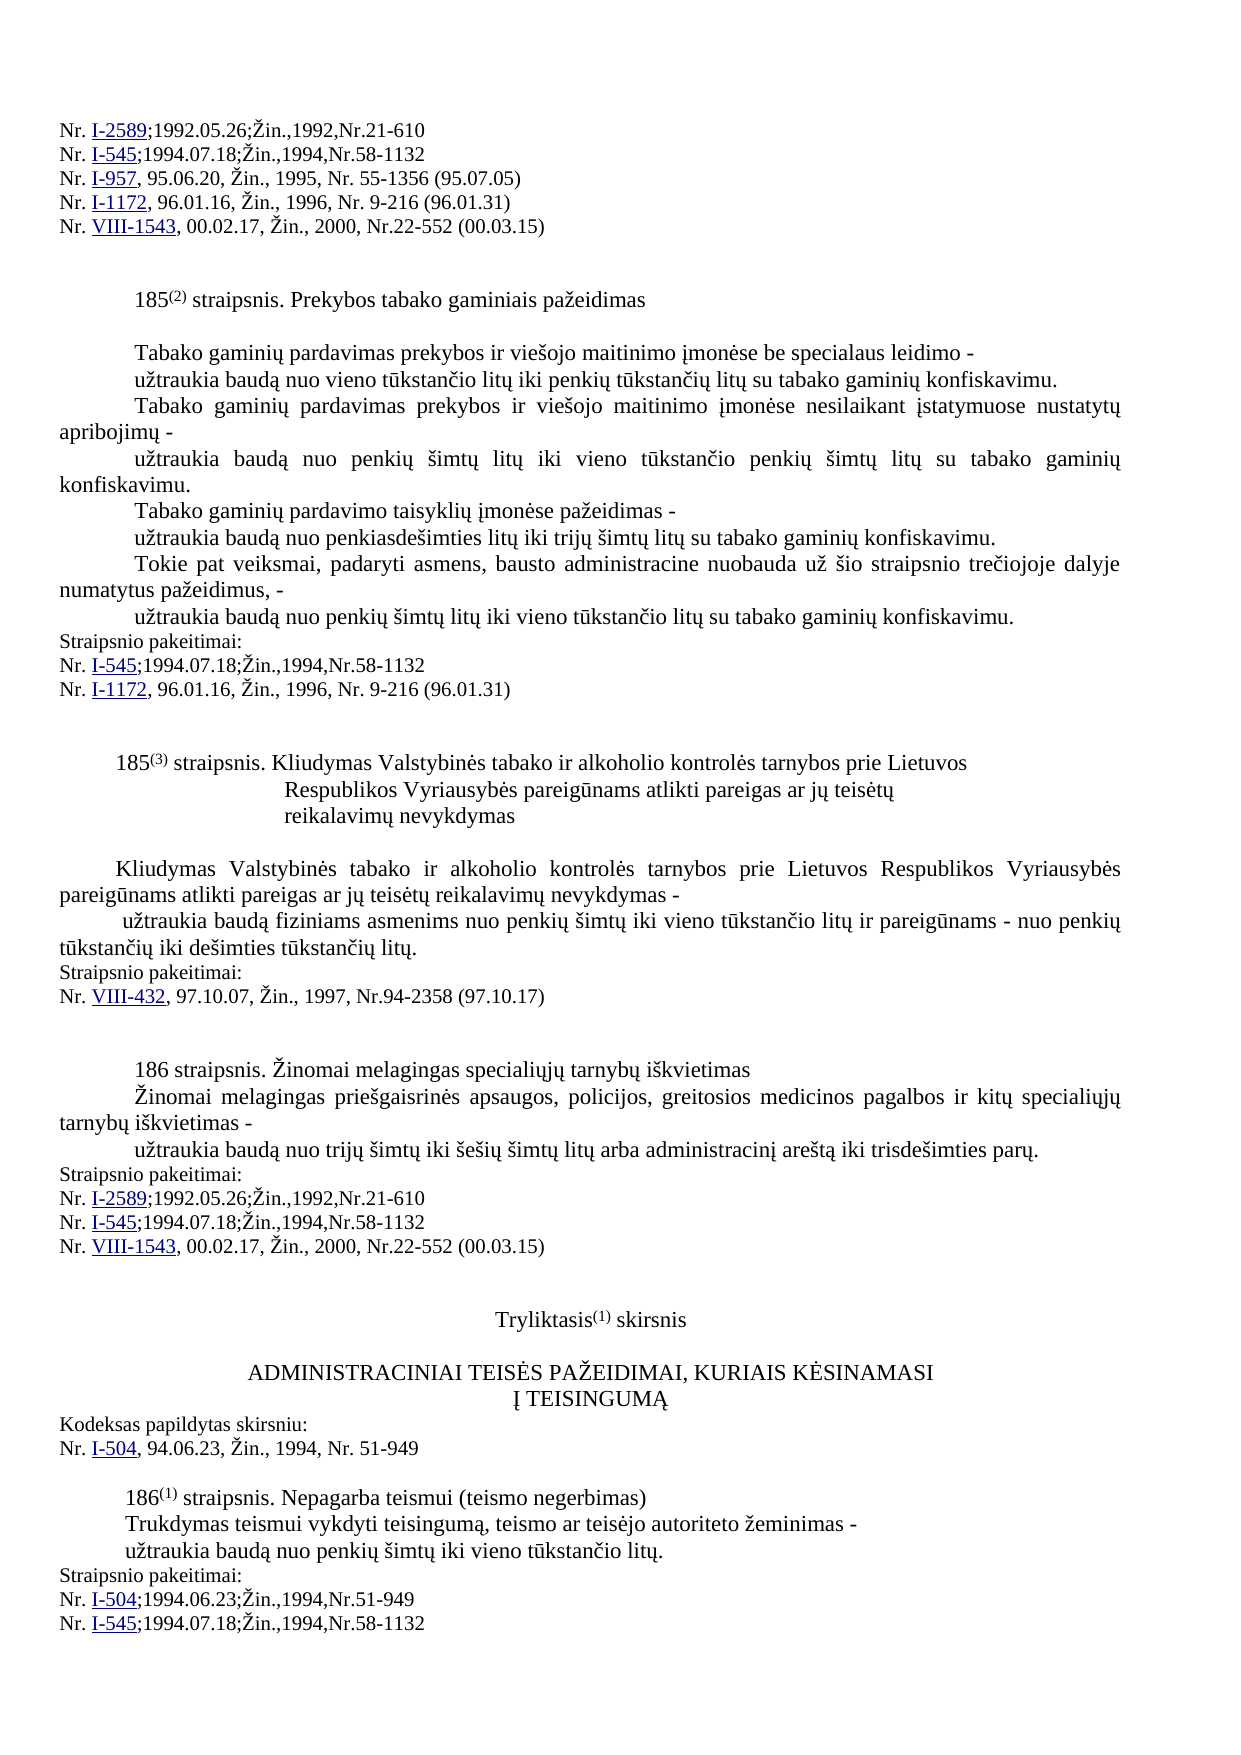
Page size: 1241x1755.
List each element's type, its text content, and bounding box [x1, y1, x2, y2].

text Straipsnio pakeitimai: [59, 1563, 1122, 1587]
text Tryliktasis(1) skirsnis [59, 1306, 1122, 1333]
text užtraukia baudą nuo penkių šimtų litų iki vieno tūkstančio litų su tabako gaminių konfiskavimu. [59, 603, 1122, 629]
text užtraukia baudą nuo trijų šimtų iki šešių šimtų litų arba administracinį areštą iki trisdešimties parų. [59, 1136, 1122, 1162]
text Nr. I-2589;1992.05.26;Žin.,1992,Nr.21-610 [59, 118, 1122, 142]
text Tabako gaminių pardavimo taisyklių įmonėse pažeidimas - [59, 497, 1122, 524]
text užtraukia baudą nuo penkių šimtų litų iki vieno tūkstančio penkių šimtų litų su tabako gaminių konfiskavimu. [59, 445, 1122, 497]
text Nr. I-1172, 96.01.16, Žin., 1996, Nr. 9-216 (96.01.31) [59, 190, 1122, 214]
text Nr. VIII-1543, 00.02.17, Žin., 2000, Nr.22-552 (00.03.15) [59, 1234, 1122, 1258]
text Tabako gaminių pardavimas prekybos ir viešojo maitinimo įmonėse nesilaikant įstatymuose nustatytų apribojimų - [59, 392, 1122, 445]
text 185(3) straipsnis. Kliudymas Valstybinės tabako ir alkoholio kontrolės tarnybos prie Lietuvos [115, 749, 1122, 776]
text užtraukia baudą fiziniams asmenims nuo penkių šimtų iki vieno tūkstančio litų ir pareigūnams - nuo penkių tūkstančių iki dešimties tūkstančių litų. [59, 908, 1122, 960]
text 185(2) straipsnis. Prekybos tabako gaminiais pažeidimas [59, 287, 1122, 313]
text Tokie pat veiksmai, padaryti asmens, bausto administracine nuobauda už šio straipsnio trečiojoje dalyje numatytus pažeidimus, - [59, 550, 1122, 603]
text Nr. I-1172, 96.01.16, Žin., 1996, Nr. 9-216 (96.01.31) [59, 677, 1122, 701]
text Nr. VIII-432, 97.10.07, Žin., 1997, Nr.94-2358 (97.10.17) [59, 984, 1122, 1008]
text ADMINISTRACINIAI TEISĖS PAŽEIDIMAI, KURIAIS KĖSINAMASI [59, 1359, 1122, 1385]
text Nr. I-957, 95.06.20, Žin., 1995, Nr. 55-1356 (95.07.05) [59, 166, 1122, 190]
text Kliudymas Valstybinės tabako ir alkoholio kontrolės tarnybos prie Lietuvos Respublikos Vyriausybės pareigūnams atlikti pareigas ar jų teisėtų reikalavimų nevykdymas - [59, 855, 1122, 908]
text užtraukia baudą nuo vieno tūkstančio litų iki penkių tūkstančių litų su tabako gaminių konfiskavimu. [59, 366, 1122, 392]
text Straipsnio pakeitimai: [59, 629, 1122, 653]
text Nr. I-545;1994.07.18;Žin.,1994,Nr.58-1132 [59, 653, 1122, 677]
text Nr. I-504, 94.06.23, Žin., 1994, Nr. 51-949 [59, 1436, 1122, 1460]
text Kodeksas papildytas skirsniu: [59, 1412, 1122, 1436]
text Straipsnio pakeitimai: [59, 1162, 1122, 1186]
text užtraukia baudą nuo penkiasdešimties litų iki trijų šimtų litų su tabako gaminių konfiskavimu. [59, 524, 1122, 550]
text Nr. I-545;1994.07.18;Žin.,1994,Nr.58-1132 [59, 1210, 1122, 1234]
text Į TEISINGUMĄ [59, 1385, 1122, 1412]
text Žinomai melagingas priešgaisrinės apsaugos, policijos, greitosios medicinos pagalbos ir kitų specialiųjų tarnybų iškvietimas - [59, 1083, 1122, 1136]
text užtraukia baudą nuo penkių šimtų iki vieno tūkstančio litų. [59, 1537, 1122, 1563]
text Trukdymas teismui vykdyti teisingumą, teismo ar teisėjo autoriteto žeminimas - [59, 1510, 1122, 1537]
text 186(1) straipsnis. Nepagarba teismui (teismo negerbimas) [59, 1484, 1122, 1510]
text Nr. I-504;1994.06.23;Žin.,1994,Nr.51-949 [59, 1587, 1122, 1611]
text Nr. I-2589;1992.05.26;Žin.,1992,Nr.21-610 [59, 1186, 1122, 1210]
text 186 straipsnis. Žinomai melagingas specialiųjų tarnybų iškvietimas [59, 1057, 1122, 1083]
text Nr. I-545;1994.07.18;Žin.,1994,Nr.58-1132 [59, 1611, 1122, 1635]
text Nr. I-545;1994.07.18;Žin.,1994,Nr.58-1132 [59, 142, 1122, 166]
text Tabako gaminių pardavimas prekybos ir viešojo maitinimo įmonėse be specialaus leidimo - [59, 339, 1122, 366]
text reikalavimų nevykdymas [284, 802, 1122, 828]
text Straipsnio pakeitimai: [59, 960, 1122, 984]
text Nr. VIII-1543, 00.02.17, Žin., 2000, Nr.22-552 (00.03.15) [59, 214, 1122, 238]
text Respublikos Vyriausybės pareigūnams atlikti pareigas ar jų teisėtų [284, 776, 1122, 802]
